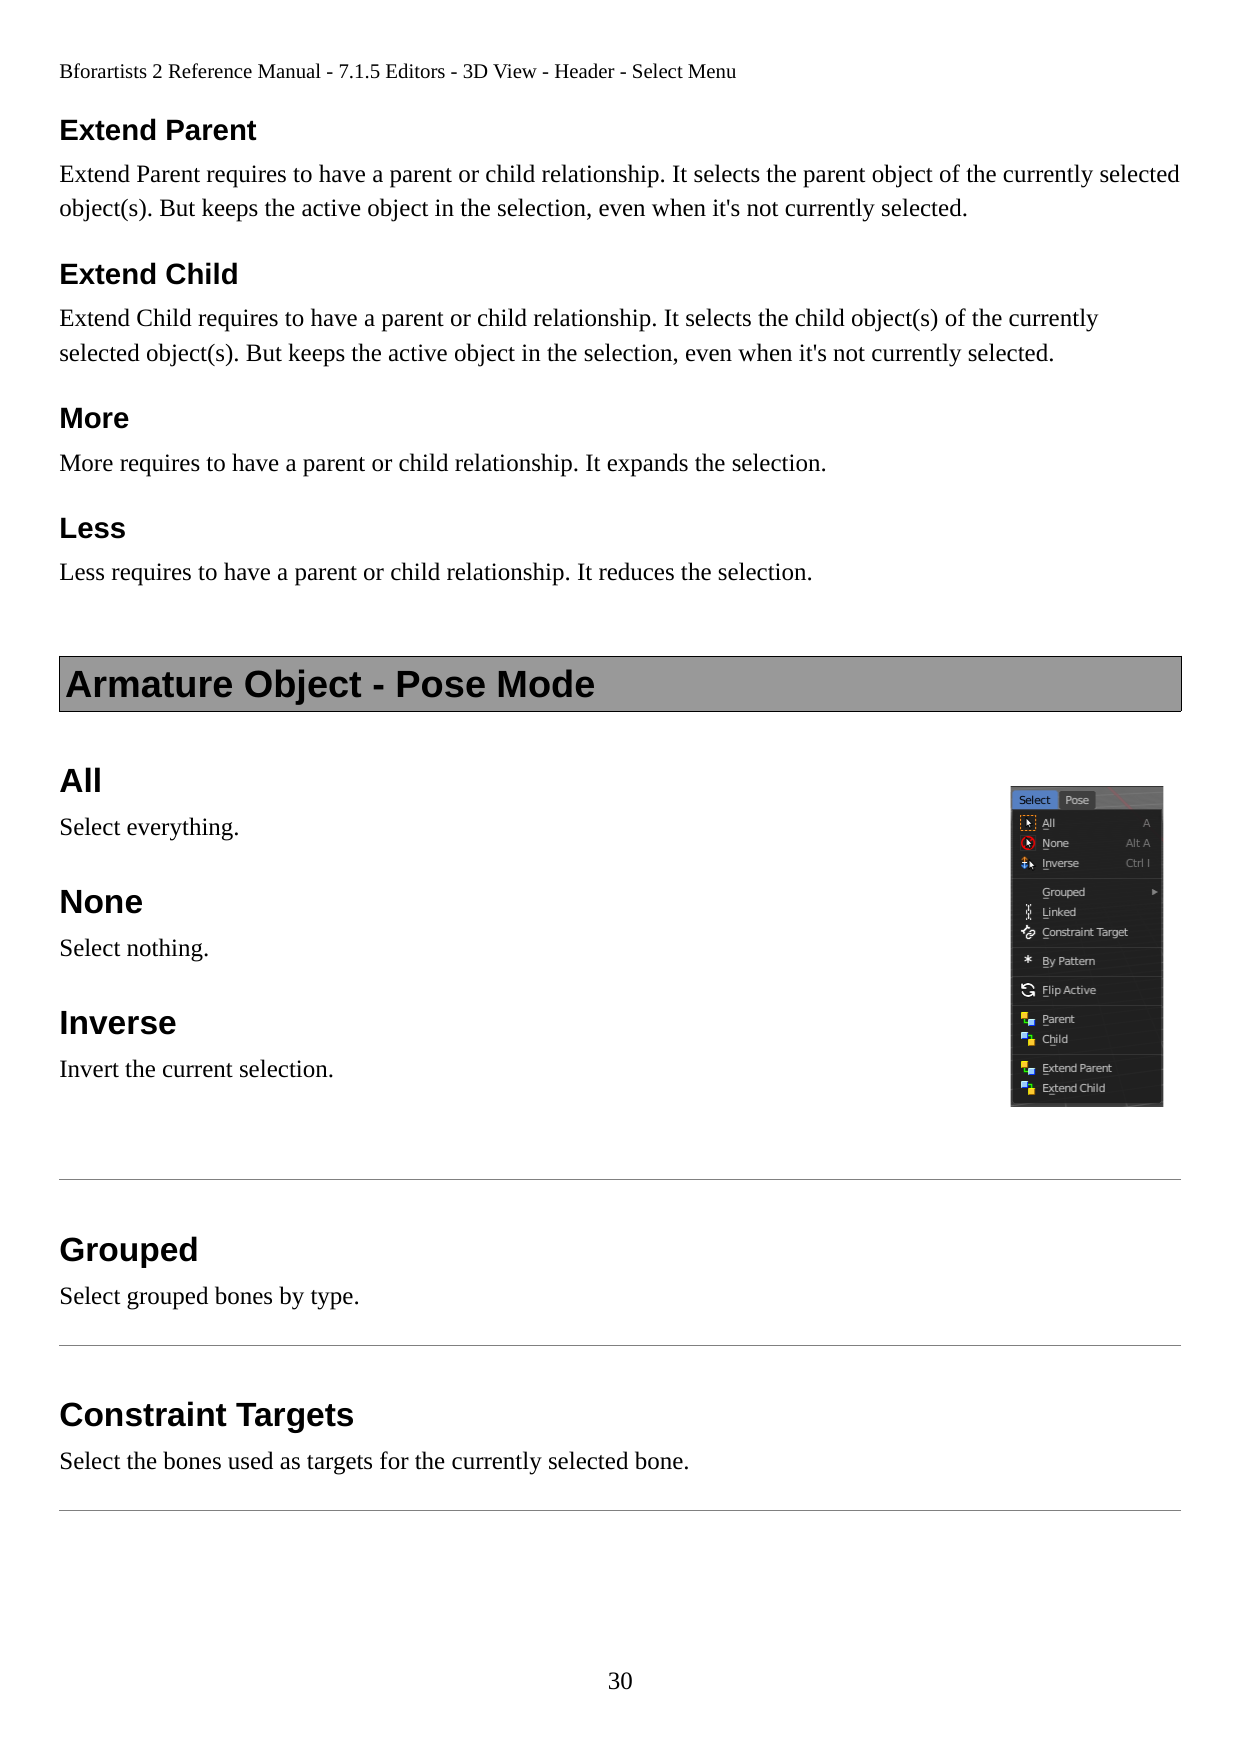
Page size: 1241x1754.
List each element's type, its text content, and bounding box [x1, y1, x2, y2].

subtitle Less [59, 511, 1181, 545]
subtitle Constraint Targets [59, 1395, 1181, 1434]
subtitle [1164, 1003, 1181, 1041]
subtitle All [59, 761, 1181, 799]
text Select grouped bones by type. [59, 1281, 1181, 1310]
text Select everything. [59, 812, 1010, 840]
table_header Armature Object - Pose Mode [60, 657, 1181, 711]
text Select nothing. [59, 933, 1010, 961]
subtitle More [59, 401, 1181, 435]
text Invert the current selection. [59, 1054, 1010, 1082]
subtitle Extend Child [59, 257, 1181, 291]
text [1164, 812, 1181, 840]
text Extend Parent requires to have a parent or child relationship. It selects the parent object of the currently selected object(s). But keeps the active object in the selection, even when it's not currently selected. [59, 159, 1181, 222]
subtitle None [59, 882, 1010, 920]
text More requires to have a parent or child relationship. It expands the selection. [59, 448, 1181, 476]
text Select the bones used as targets for the currently selected bone. [59, 1446, 1181, 1475]
picture [1010, 786, 1164, 1107]
subtitle Extend Parent [59, 113, 1181, 146]
text Less requires to have a parent or child relationship. It reduces the selection. [59, 557, 1181, 586]
subtitle Grouped [59, 1230, 1181, 1268]
subtitle [1164, 882, 1181, 920]
subtitle Inverse [59, 1003, 1010, 1041]
text [1164, 933, 1181, 961]
text Extend Child requires to have a parent or child relationship. It selects the child object(s) of the currently selected object(s). But keeps the active object in the selection, even when it's not currently selected. [59, 303, 1181, 366]
